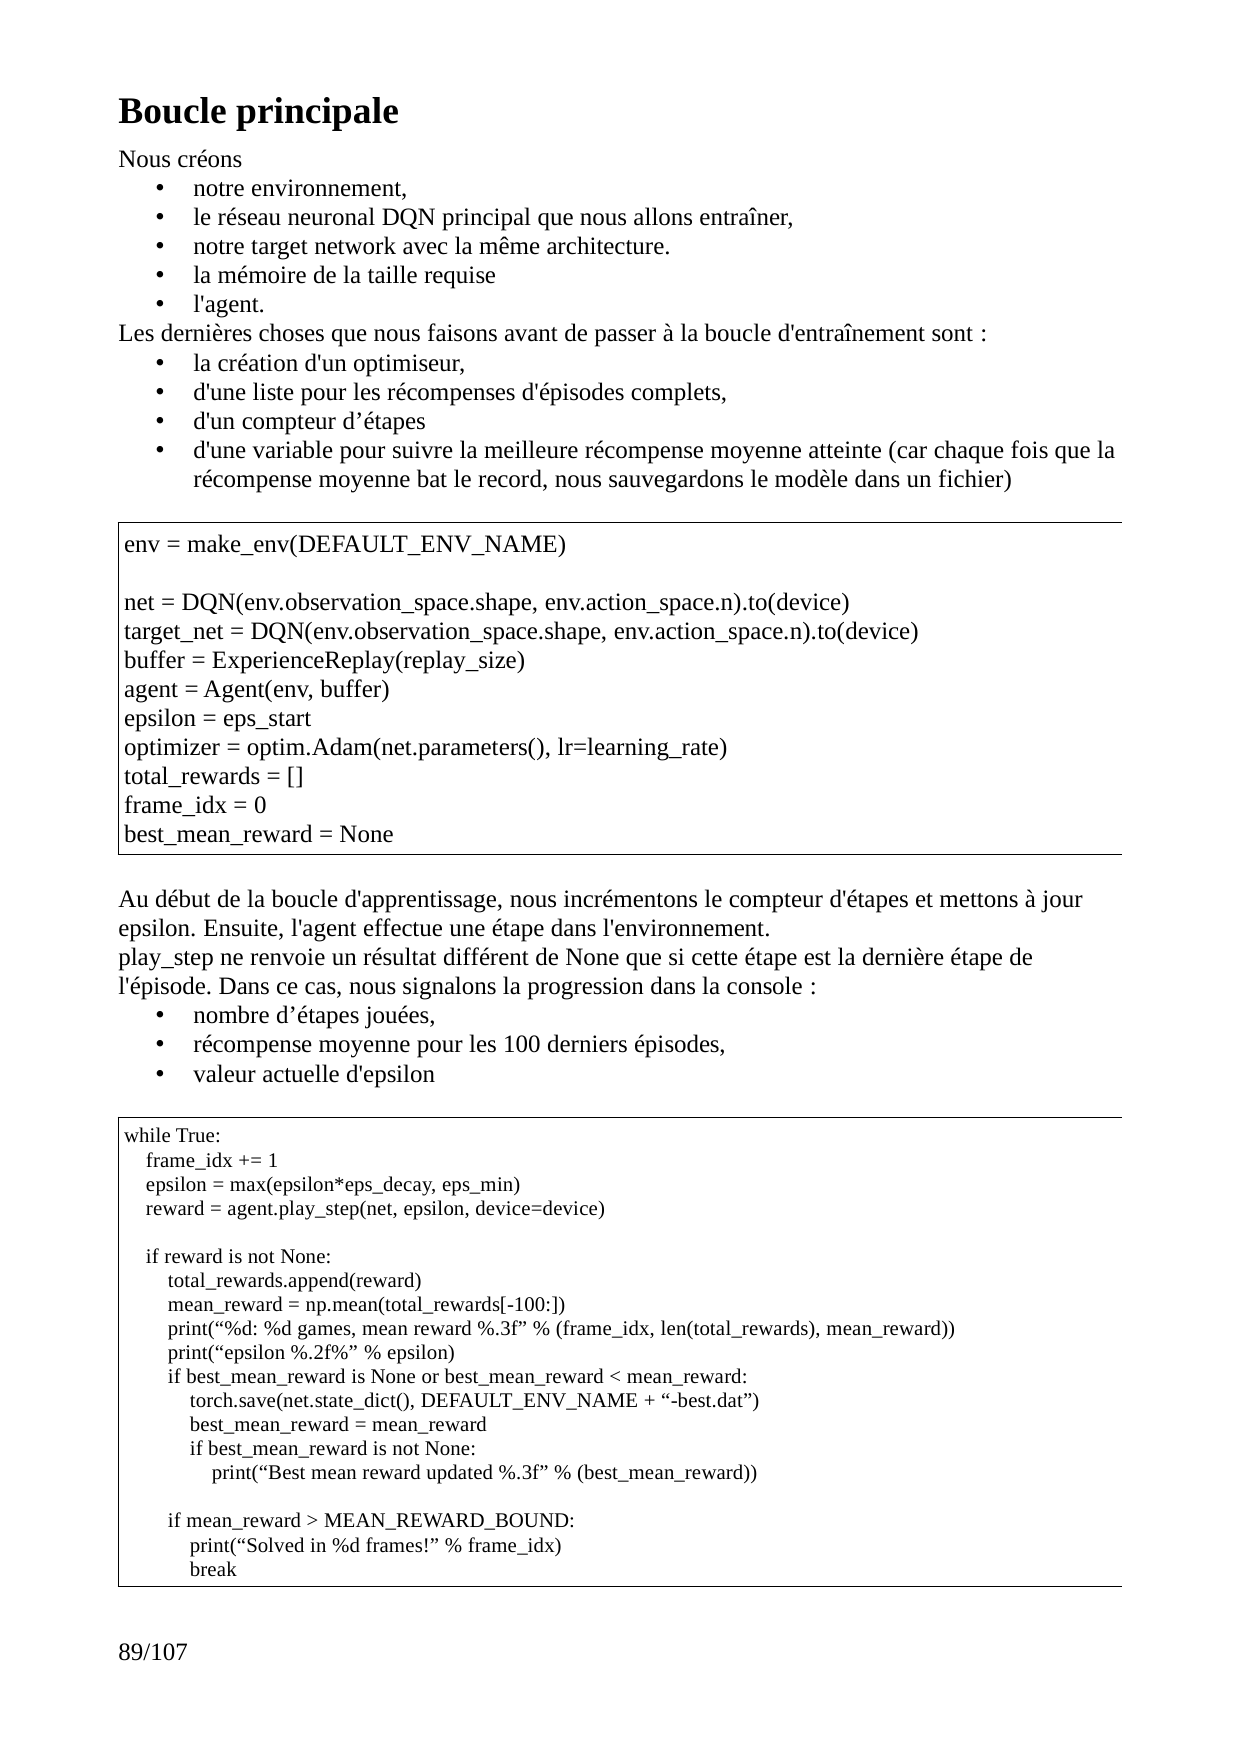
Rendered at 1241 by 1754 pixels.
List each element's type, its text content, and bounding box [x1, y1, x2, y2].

list récompense moyenne pour les 100 derniers épisodes, [156, 1029, 1122, 1058]
list d'une variable pour suivre la meilleure récompense moyenne atteinte (car chaque fois que la récompense moyenne bat le record, nous sauvegardons le modèle dans un fichier) [156, 434, 1122, 493]
table_header env = make_env(DEFAULT_ENV_NAME) net = DQN(env.observation_space.shape, env.action_space.n).to(device) target_net = DQN(env.observation_space.shape, env.action_space.n).to(device) buffer = ExperienceReplay(replay_size) agent = Agent(env, buffer) epsilon = eps_start optimizer = optim.Adam(net.parameters(), lr=learning_rate) total_rewards = [] frame_idx = 0 best_mean_reward = None [119, 523, 1122, 854]
text Les dernières choses que nous faisons avant de passer à la boucle d'entraînement sont : [118, 318, 1122, 347]
list le réseau neuronal DQN principal que nous allons entraîner, [156, 202, 1122, 231]
text Nous créons [118, 144, 1122, 173]
text Au début de la boucle d'apprentissage, nous incrémentons le compteur d'étapes et mettons à jour epsilon. Ensuite, l'agent effectue une étape dans l'environnement. [118, 884, 1122, 942]
list d'un compteur d’étapes [156, 406, 1122, 434]
list notre environnement, [156, 173, 1122, 202]
text play_step ne renvoie un résultat différent de None que si cette étape est la dernière étape de l'épisode. Dans ce cas, nous signalons la progression dans la console : [118, 942, 1122, 1000]
list valeur actuelle d'epsilon [156, 1058, 1122, 1087]
table_header while True: frame_idx += 1 epsilon = max(epsilon*eps_decay, eps_min) reward = agent.play_step(net, epsilon, device=device) if reward is not None: total_rewards.append(reward) mean_reward = np.mean(total_rewards[-100:]) print(“%d: %d games, mean reward %.3f” % (frame_idx, len(total_rewards), mean_reward)) print(“epsilon %.2f%” % epsilon) if best_mean_reward is None or best_mean_reward < mean_reward: torch.save(net.state_dict(), DEFAULT_ENV_NAME + “-best.dat”) best_mean_reward = mean_reward if best_mean_reward is not None: print(“Best mean reward updated %.3f” % (best_mean_reward)) if mean_reward > MEAN_REWARD_BOUND: print(“Solved in %d frames!” % frame_idx) break [119, 1118, 1122, 1586]
list notre target network avec la même architecture. [156, 231, 1122, 260]
list l'agent. [156, 289, 1122, 318]
list d'une liste pour les récompenses d'épisodes complets, [156, 376, 1122, 406]
list nombre d’étapes jouées, [156, 1000, 1122, 1029]
list la création d'un optimiseur, [156, 347, 1122, 376]
list la mémoire de la taille requise [156, 260, 1122, 289]
subtitle Boucle principale [118, 88, 1122, 131]
